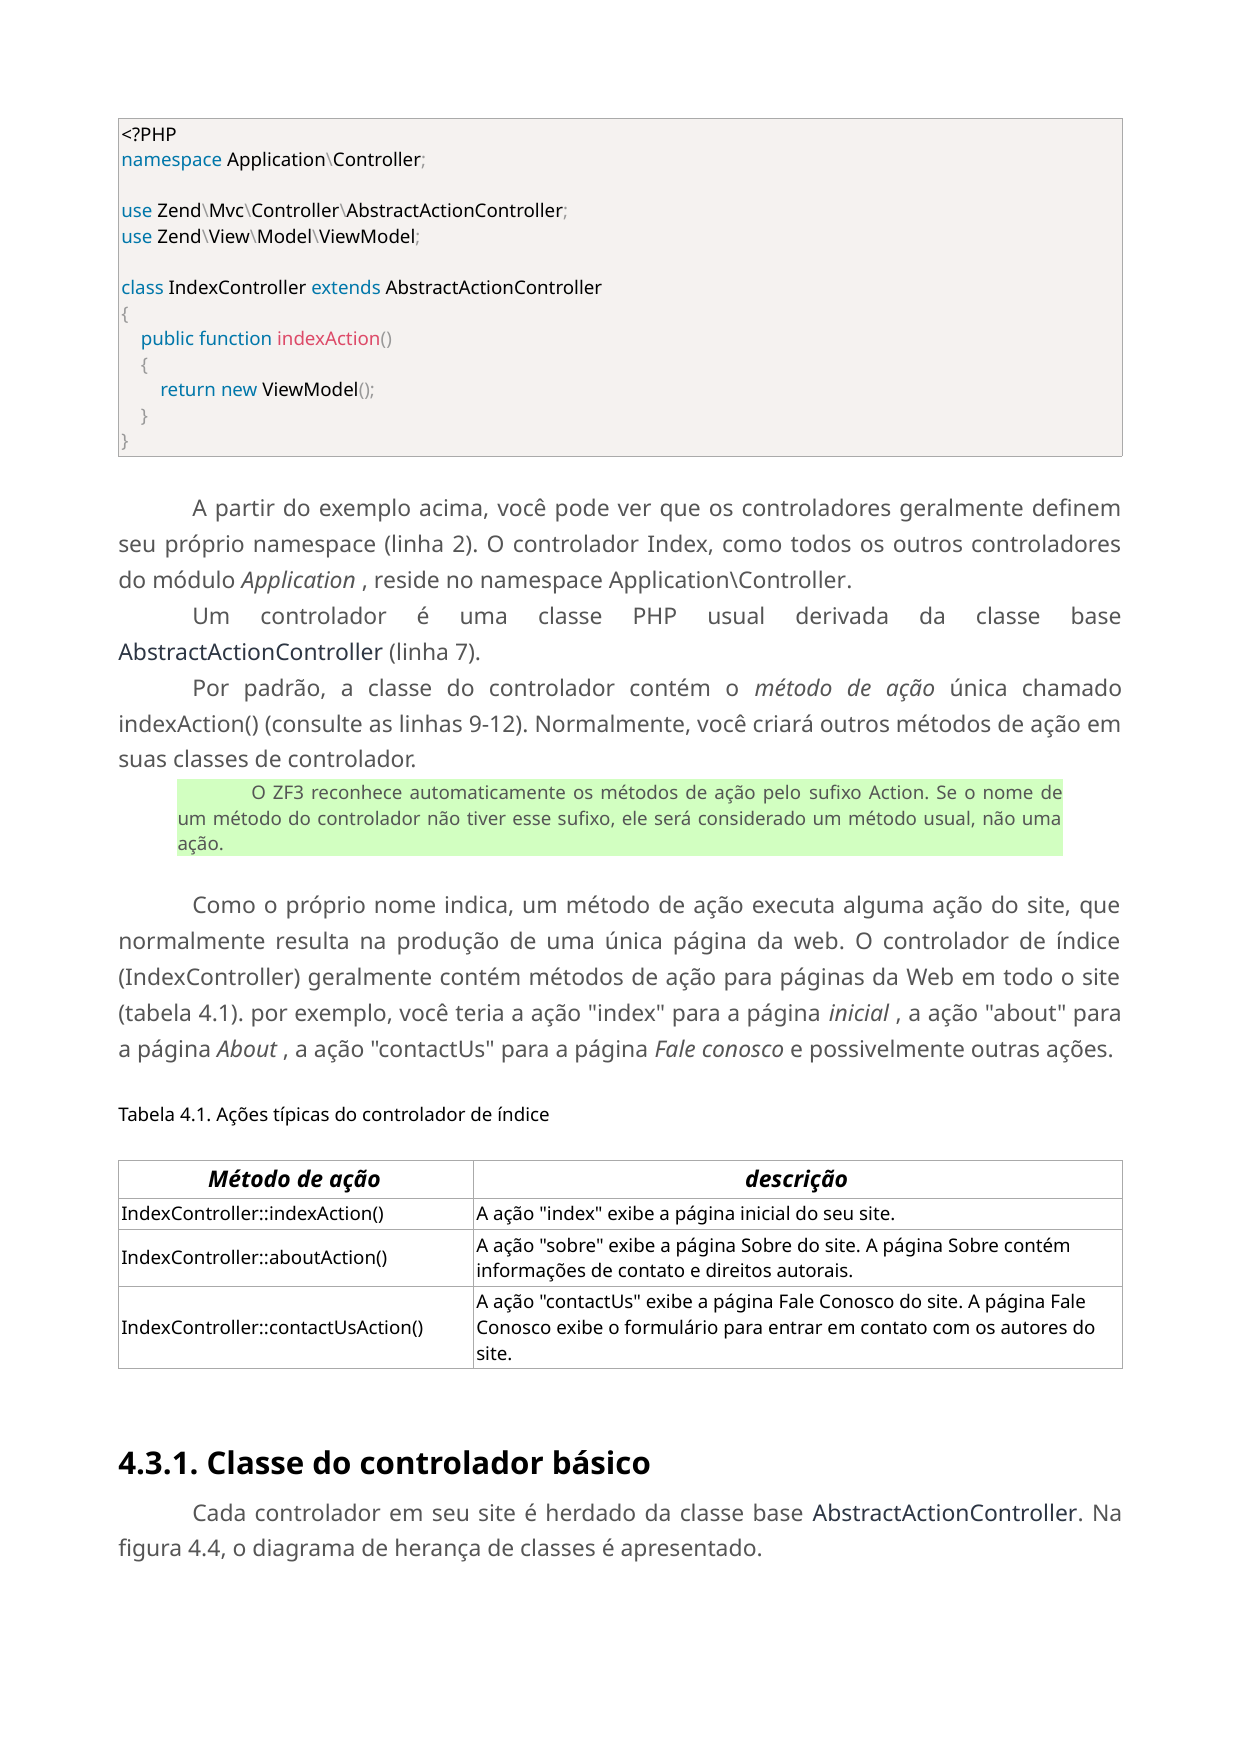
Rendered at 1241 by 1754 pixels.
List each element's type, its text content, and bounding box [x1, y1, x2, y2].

table_cell IndexController::aboutAction() [119, 1230, 473, 1286]
table_cell A ação "contactUs" exibe a página Fale Conosco do site. A página Fale Conosco exibe o formulário para entrar em contato com os autores do site. [474, 1287, 1122, 1368]
text namespace Application\Controller; [119, 144, 1122, 169]
table_header Método de ação [119, 1161, 473, 1197]
text Como o próprio nome indica, um método de ação executa alguma ação do site, que normalmente resulta na produção de uma única página da web. O controlador de índice (IndexController) geralmente contém métodos de ação para páginas da Web em todo o site (tabela 4.1). por exemplo, você teria a ação "index" para a página inicial , a ação "about" para a página About , a ação "contactUs" para a página Fale conosco e possivelmente outras ações. [118, 889, 1122, 1064]
text } [119, 424, 1122, 456]
table_cell IndexController::contactUsAction() [119, 1287, 473, 1368]
text } [119, 399, 1122, 424]
text use Zend\Mvc\Controller\AbstractActionController; [119, 195, 1122, 220]
table_cell A ação "sobre" exibe a página Sobre do site. A página Sobre contém informações de contato e direitos autorais. [474, 1230, 1122, 1286]
table_cell IndexController::indexAction() [119, 1199, 473, 1229]
text Tabela 4.1. Ações típicas do controlador de índice [118, 1102, 1122, 1127]
table_cell A ação "index" exibe a página inicial do seu site. [474, 1199, 1122, 1229]
text { [119, 348, 1122, 373]
text Um controlador é uma classe PHP usual derivada da classe base AbstractActionController (linha 7). [118, 600, 1122, 667]
text return new ViewModel(); [119, 373, 1122, 399]
text class IndexController extends AbstractActionController [119, 271, 1122, 297]
text O ZF3 reconhece automaticamente os métodos de ação pelo sufixo Action. Se o nome de um método do controlador não tiver esse sufixo, ele será considerado um método usual, não uma ação. [177, 779, 1063, 856]
text Por padrão, a classe do controlador contém o método de ação única chamado indexAction() (consulte as linhas 9-12). Normalmente, você criará outros métodos de ação em suas classes de controlador. [118, 672, 1122, 775]
text <?PHP [119, 119, 1122, 144]
subtitle 4.3.1. Classe do controlador básico [118, 1441, 1122, 1484]
text Cada controlador em seu site é herdado da classe base AbstractActionController. Na figura 4.4, o diagrama de herança de classes é apresentado. [118, 1496, 1122, 1564]
table_header descrição [474, 1161, 1122, 1197]
text { [119, 297, 1122, 322]
text use Zend\View\Model\ViewModel; [119, 220, 1122, 246]
text A partir do exemplo acima, você pode ver que os controladores geralmente definem seu próprio namespace (linha 2). O controlador Index, como todos os outros controladores do módulo Application , reside no namespace Application\Controller. [118, 492, 1122, 595]
text public function indexAction() [119, 322, 1122, 348]
